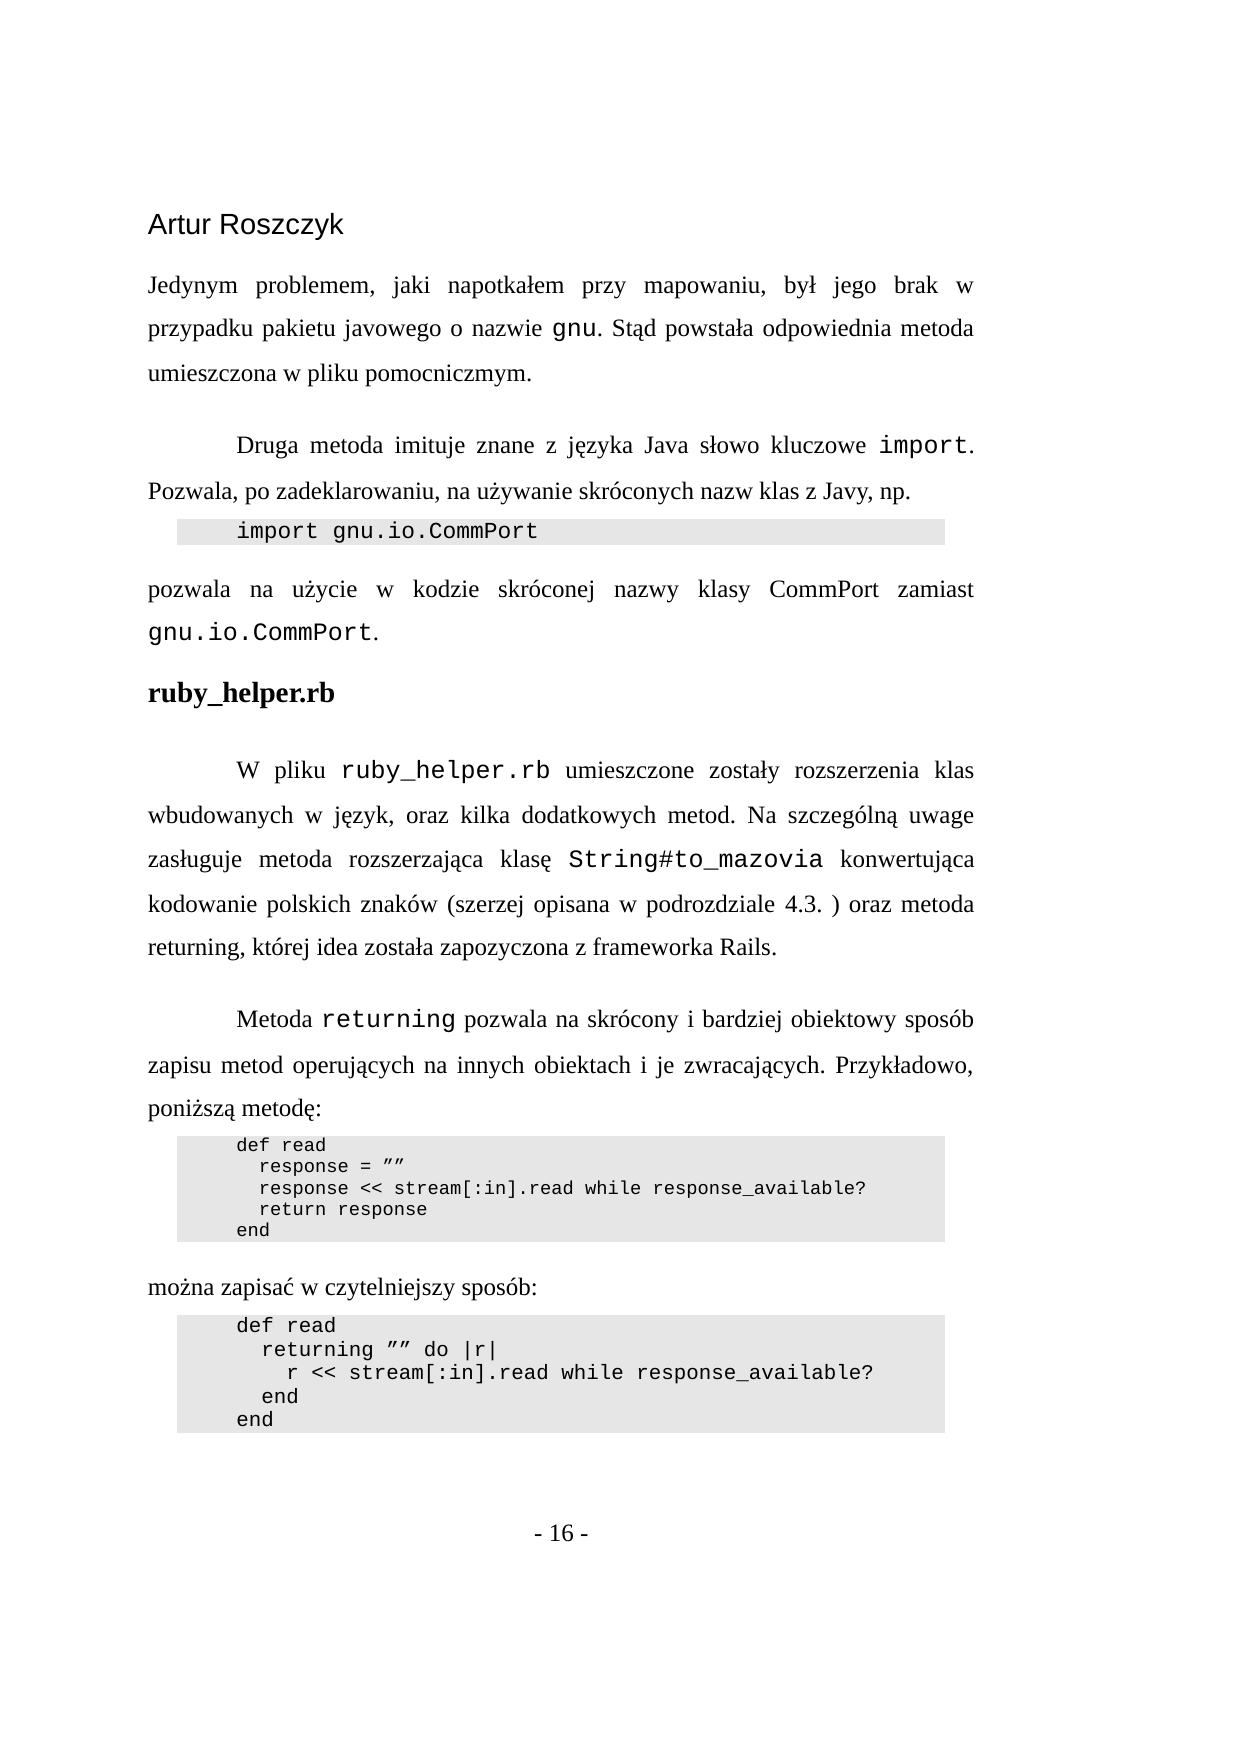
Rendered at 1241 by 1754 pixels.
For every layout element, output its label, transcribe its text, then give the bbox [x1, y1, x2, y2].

text end [177, 1221, 945, 1242]
text Metoda returning pozwala na skrócony i bardziej obiektowy sposób zapisu metod operujących na innych obiektach i je zwracających. Przykładowo, poniższą metodę: [148, 1004, 974, 1122]
text return response [177, 1200, 945, 1221]
text W pliku ruby_helper.rb umieszczone zostały rozszerzenia klas wbudowanych w język, oraz kilka dodatkowych metod. Na szczególną uwage zasługuje metoda rozszerzająca klasę String#to_mazovia konwertująca kodowanie polskich znaków (szerzej opisana w podrozdziale 4.3. ) oraz metoda returning, której idea została zapozyczona z frameworka Rails. [148, 755, 974, 961]
text returning ”” do |r| [177, 1338, 945, 1362]
subtitle ruby_helper.rb [148, 676, 974, 709]
text r << stream[:in].read while response_available? [177, 1362, 945, 1386]
text response = ”” [177, 1157, 945, 1178]
text Druga metoda imituje znane z języka Java słowo kluczowe import. Pozwala, po zadeklarowaniu, na używanie skróconych nazw klas z Javy, np. [148, 431, 974, 504]
text end [177, 1409, 945, 1433]
text można zapisać w czytelniejszy sposób: [148, 1272, 974, 1301]
text end [177, 1386, 945, 1409]
text pozwala na użycie w kodzie skróconej nazwy klasy CommPort zamiast gnu.io.CommPort. [148, 574, 974, 648]
text def read [177, 1315, 945, 1338]
text Jedynym problemem, jaki napotkałem przy mapowaniu, był jego brak w przypadku pakietu javowego o nazwie gnu. Stąd powstała odpowiednia metoda umieszczona w pliku pomocniczmym. [148, 270, 974, 387]
text response << stream[:in].read while response_available? [177, 1178, 945, 1200]
text def read [177, 1136, 945, 1157]
text import gnu.io.CommPort [177, 519, 945, 545]
